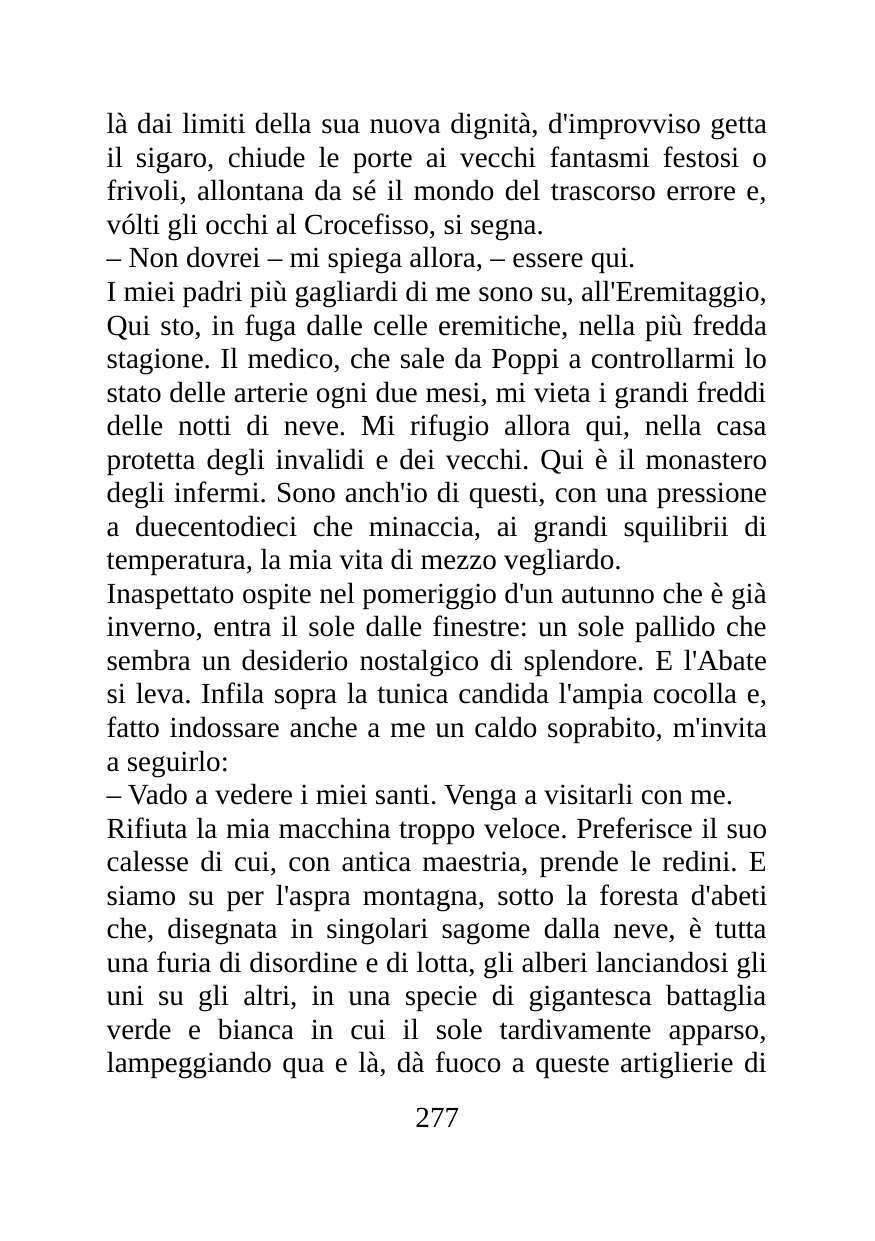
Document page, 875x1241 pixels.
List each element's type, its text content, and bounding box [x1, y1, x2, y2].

text I miei padri più gagliardi di me sono su, all'Eremitaggio, Qui sto, in fuga dalle celle eremitiche, nella più fredda stagione. Il medico, che sale da Poppi a controllarmi lo stato delle arterie ogni due mesi, mi vieta i grandi freddi delle notti di neve. Mi rifugio allora qui, nella casa protetta degli invalidi e dei vecchi. Qui è il monastero degli infermi. Sono anch'io di questi, con una pressione a duecentodieci che minaccia, ai grandi squilibrii di temperatura, la mia vita di mezzo vegliardo. [106, 274, 768, 576]
text – Non dovrei – mi spiega allora, – essere qui. [106, 241, 768, 274]
text Rifiuta la mia macchina troppo veloce. Preferisce il suo calesse di cui, con antica maestria, prende le redini. E siamo su per l'aspra montagna, sotto la foresta d'abeti che, disegnata in singolari sagome dalla neve, è tutta una furia di disordine e di lotta, gli alberi lanciandosi gli uni su gli altri, in una specie di gigantesca battaglia verde e bianca in cui il sole tardivamente apparso, lampeggiando qua e là, dà fuoco a queste artiglierie di [106, 811, 768, 1079]
text – Vado a vedere i miei santi. Venga a visitarli con me. [106, 777, 768, 811]
text Inaspettato ospite nel pomeriggio d'un autunno che è già inverno, entra il sole dalle finestre: un sole pallido che sembra un desiderio nostalgico di splendore. E l'Abate si leva. Infila sopra la tunica candida l'ampia cocolla e, fatto indossare anche a me un caldo soprabito, m'invita a seguirlo: [106, 576, 768, 777]
text là dai limiti della sua nuova dignità, d'improvviso getta il sigaro, chiude le porte ai vecchi fantasmi festosi o frivoli, allontana da sé il mondo del trascorso errore e, vólti gli occhi al Crocefisso, si segna. [106, 106, 768, 241]
